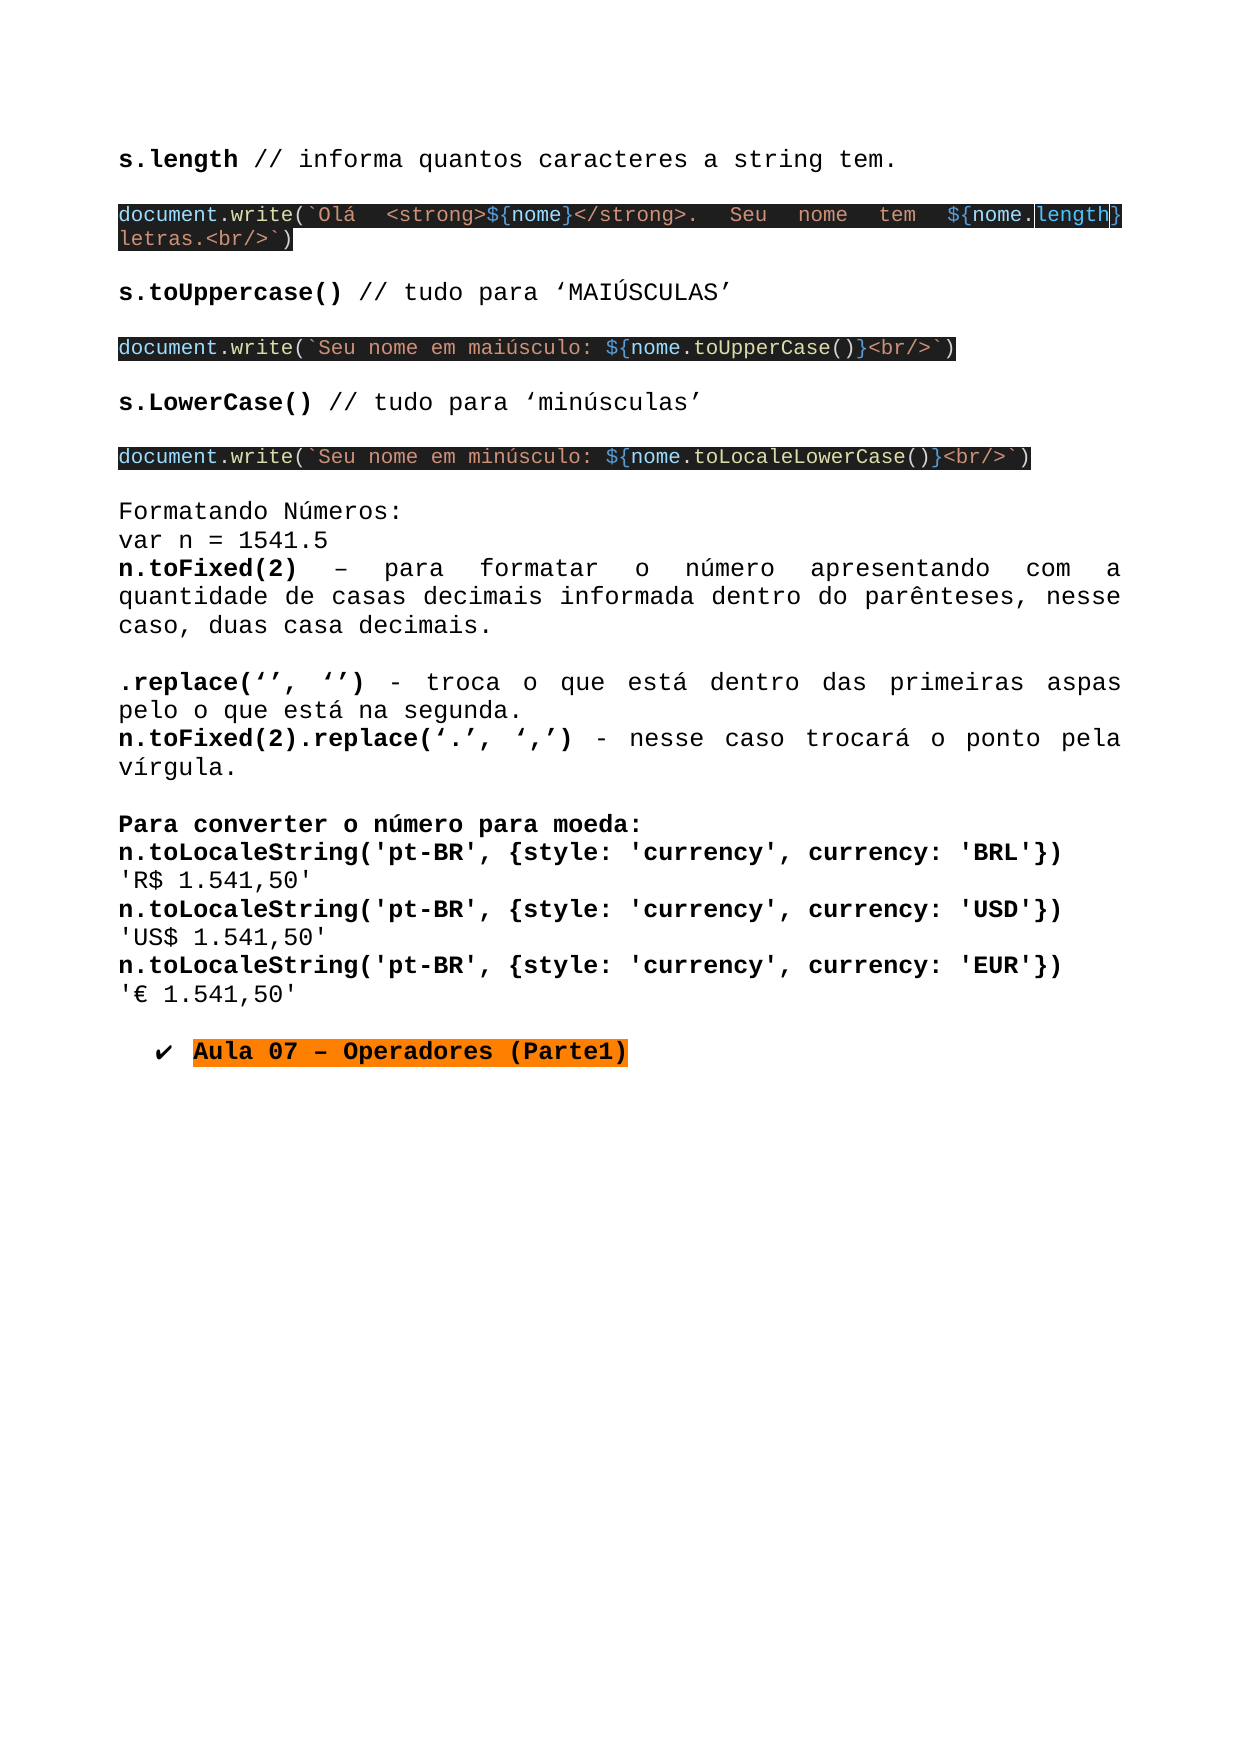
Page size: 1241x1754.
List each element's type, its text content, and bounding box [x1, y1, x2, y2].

text document.write(`Olá <strong>${nome}</strong>. Seu nome tem ${nome.length} letras.<br/>`) [118, 204, 1122, 251]
text Formatando Números: [118, 499, 1122, 527]
text .replace(‘’, ‘’) - troca o que está dentro das primeiras aspas pelo o que está na segunda. [118, 669, 1122, 726]
text n.toFixed(2).replace(‘.’, ‘,’) - nesse caso trocará o ponto pela vírgula. [118, 726, 1122, 783]
text n.toLocaleString('pt-BR', {style: 'currency', currency: 'BRL'}) [118, 840, 1122, 868]
text 'US$ 1.541,50' [118, 925, 1122, 953]
text s.toUppercase() // tudo para ‘MAIÚSCULAS’ [118, 280, 1122, 308]
list Aula 07 – Operadores (Parte1) [156, 1038, 1122, 1067]
text s.length // informa quantos caracteres a string tem. [118, 147, 1122, 175]
text n.toLocaleString('pt-BR', {style: 'currency', currency: 'USD'}) [118, 896, 1122, 925]
text var n = 1541.5 [118, 527, 1122, 556]
text n.toFixed(2) – para formatar o número apresentando com a quantidade de casas decimais informada dentro do parênteses, nesse caso, duas casa decimais. [118, 556, 1122, 641]
text document.write(`Seu nome em maiúsculo: ${nome.toUpperCase()}<br/>`) [118, 337, 1122, 361]
text 'R$ 1.541,50' [118, 868, 1122, 896]
text '€ 1.541,50' [118, 981, 1122, 1010]
text document.write(`Seu nome em minúsculo: ${nome.toLocaleLowerCase()}<br/>`) [118, 447, 1122, 470]
text s.LowerCase() // tudo para ‘minúsculas’ [118, 389, 1122, 418]
text Para converter o número para moeda: [118, 811, 1122, 840]
text n.toLocaleString('pt-BR', {style: 'currency', currency: 'EUR'}) [118, 953, 1122, 981]
